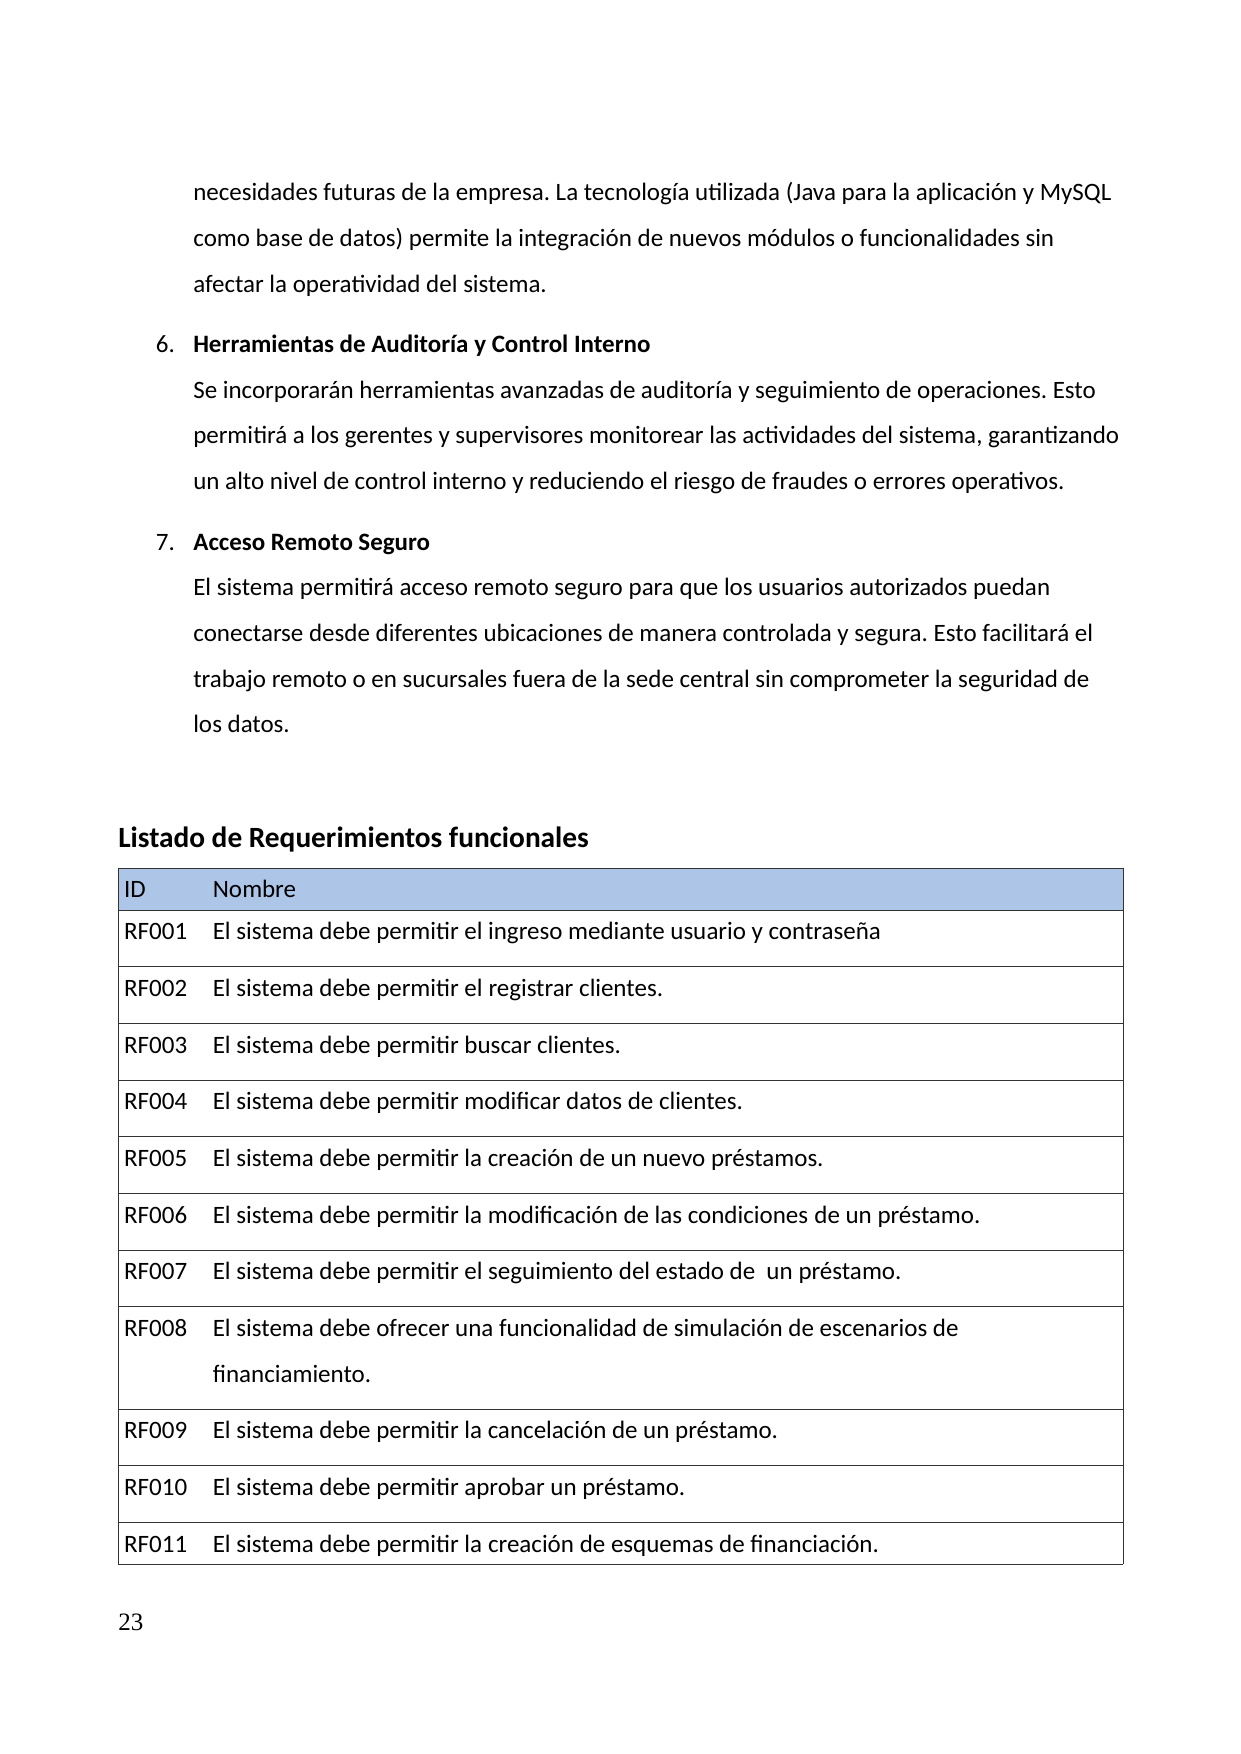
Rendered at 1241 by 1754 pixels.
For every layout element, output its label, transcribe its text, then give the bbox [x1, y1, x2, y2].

table_header Nombre [207, 869, 1123, 910]
table_cell RF001 [119, 911, 207, 966]
table_cell El sistema debe permitir aprobar un préstamo. [207, 1466, 1123, 1522]
table_cell RF011 [119, 1523, 207, 1564]
table_cell RF008 [119, 1307, 207, 1409]
table_cell El sistema debe permitir la creación de esquemas de financiación. [207, 1523, 1123, 1564]
table_cell RF009 [119, 1410, 207, 1465]
subtitle Listado de Requerimientos funcionales [118, 783, 1122, 855]
list Herramientas de Auditoría y Control Interno Se incorporarán herramientas avanzadas de auditoría y seguimiento de operaciones. Esto permitirá a los gerentes y supervisores monitorear las actividades del sistema, garantizando un alto nivel de control interno y reduciendo el riesgo de fraudes o errores operativos. [156, 328, 1122, 496]
table_cell RF004 [119, 1081, 207, 1136]
table_cell El sistema debe ofrecer una funcionalidad de simulación de escenarios de financiamiento. [207, 1307, 1123, 1409]
table_header ID [119, 869, 207, 910]
list necesidades futuras de la empresa. La tecnología utilizada (Java para la aplicación y MySQL como base de datos) permite la integración de nuevos módulos o funcionalidades sin afectar la operatividad del sistema. [156, 176, 1122, 298]
table_cell RF006 [119, 1194, 207, 1250]
table_cell RF007 [119, 1251, 207, 1306]
table_cell El sistema debe permitir el seguimiento del estado de un préstamo. [207, 1251, 1123, 1306]
table_cell El sistema debe permitir modificar datos de clientes. [207, 1081, 1123, 1136]
list Acceso Remoto Seguro El sistema permitirá acceso remoto seguro para que los usuarios autorizados puedan conectarse desde diferentes ubicaciones de manera controlada y segura. Esto facilitará el trabajo remoto o en sucursales fuera de la sede central sin comprometer la seguridad de los datos. [156, 526, 1122, 739]
table_cell El sistema debe permitir la modificación de las condiciones de un préstamo. [207, 1194, 1123, 1250]
table_cell El sistema debe permitir el registrar clientes. [207, 967, 1123, 1023]
table_cell RF002 [119, 967, 207, 1023]
table_cell RF005 [119, 1137, 207, 1193]
table_cell El sistema debe permitir la cancelación de un préstamo. [207, 1410, 1123, 1465]
table_cell El sistema debe permitir buscar clientes. [207, 1024, 1123, 1080]
table_cell El sistema debe permitir el ingreso mediante usuario y contraseña [207, 911, 1123, 966]
table_cell RF010 [119, 1466, 207, 1522]
table_cell RF003 [119, 1024, 207, 1080]
table_cell El sistema debe permitir la creación de un nuevo préstamos. [207, 1137, 1123, 1193]
